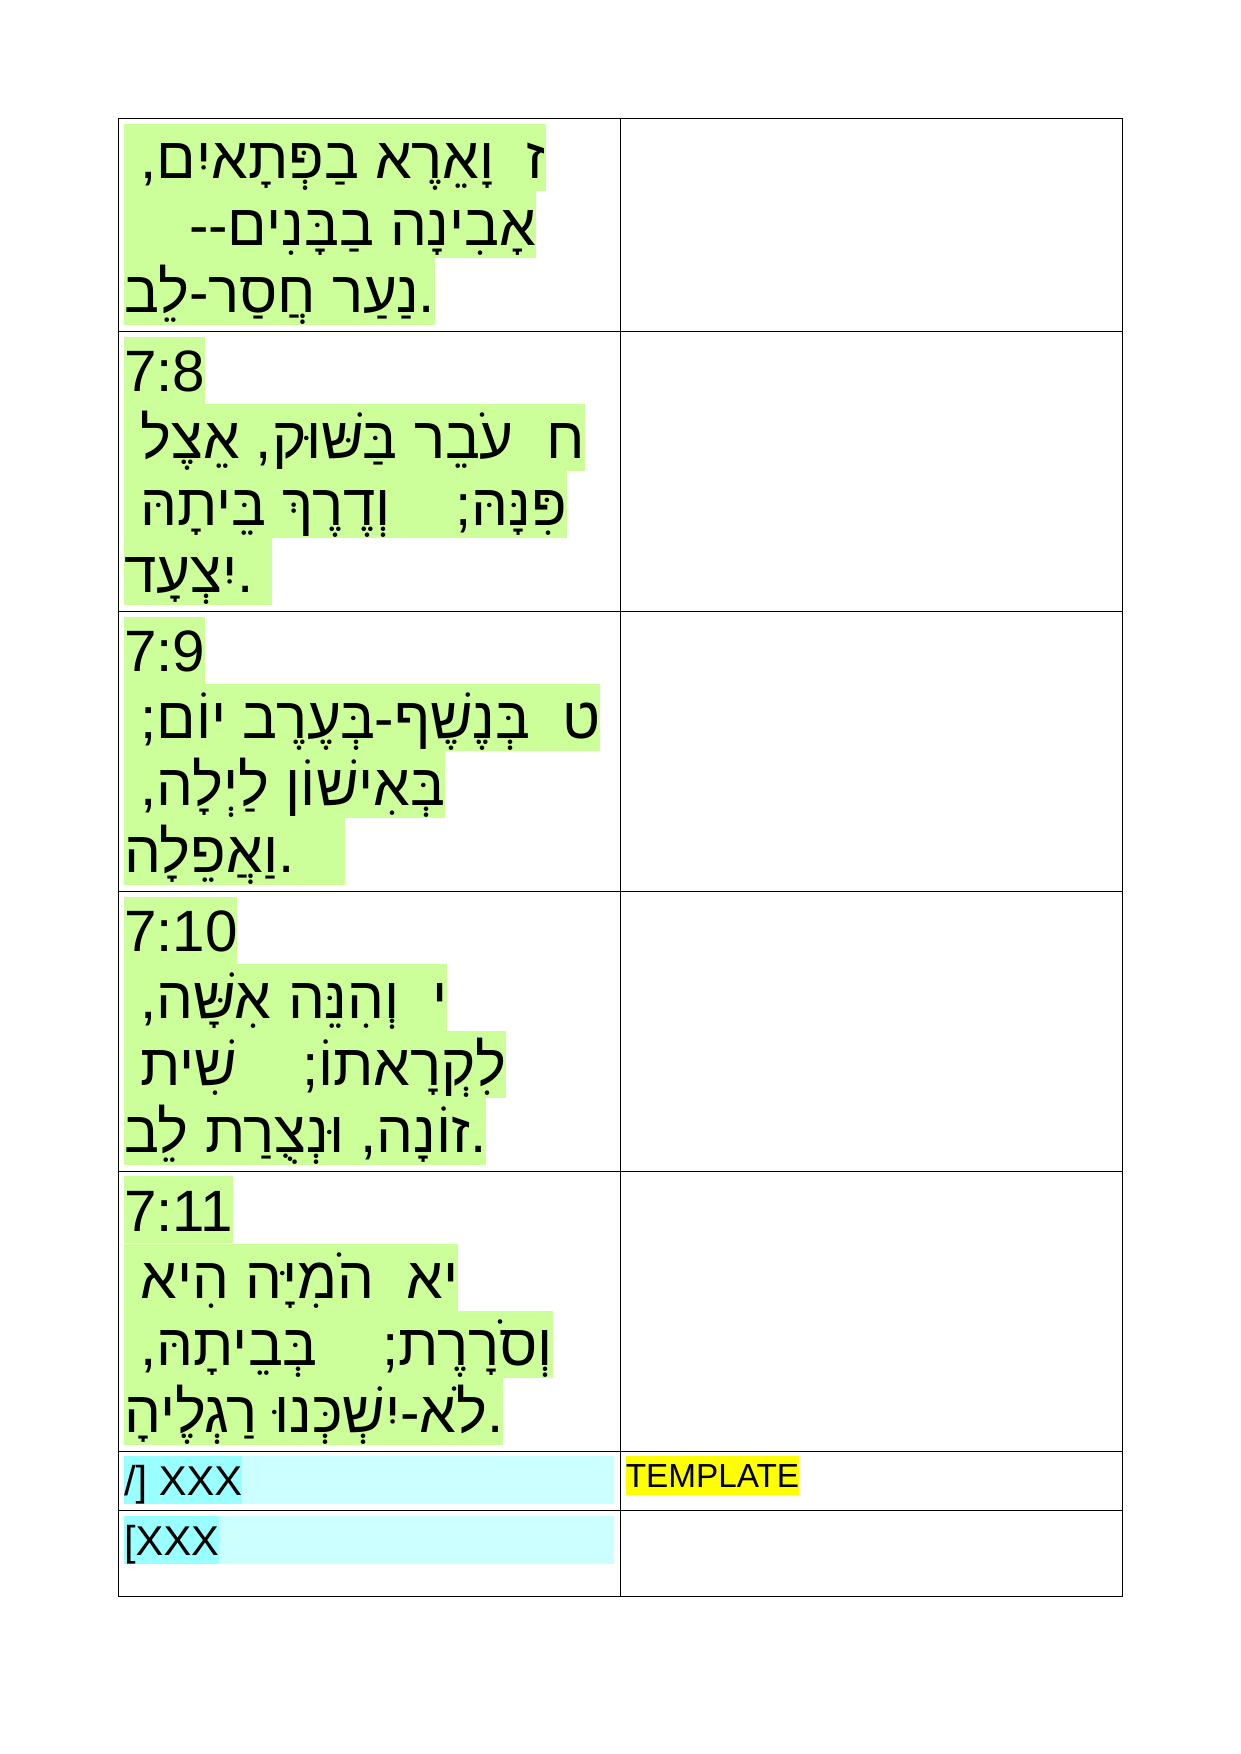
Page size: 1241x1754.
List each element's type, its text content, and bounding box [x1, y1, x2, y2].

table_cell [621, 1172, 1122, 1451]
table_cell [621, 332, 1122, 611]
table_cell [621, 119, 1122, 331]
table_cell /] XXX [119, 1452, 620, 1510]
table_cell 7:7 ז וָאֵרֶא בַפְּתָאיִם, אָבִינָה בַבָּנִים-- נַעַר חֲסַר-לֵב. [119, 119, 620, 331]
table_cell TEMPLATE [621, 1452, 1122, 1510]
table_cell 7:8 ח עֹבֵר בַּשּׁוּק, אֵצֶל פִּנָּהּ; וְדֶרֶךְ בֵּיתָהּ יִצְעָד. [119, 332, 620, 611]
table_cell [XXX [119, 1511, 620, 1596]
table_cell 7:10 י וְהִנֵּה אִשָּׁה, לִקְרָאתוֹ; שִׁית זוֹנָה, וּנְצֻרַת לֵב. [119, 892, 620, 1171]
table_cell 7:11 יא הֹמִיָּה הִיא וְסֹרָרֶת; בְּבֵיתָהּ, לֹא-יִשְׁכְּנוּ רַגְלֶיהָ. [119, 1172, 620, 1451]
table_cell [621, 1511, 1122, 1596]
table_cell 7:9 ט בְּנֶשֶׁף-בְּעֶרֶב יוֹם; בְּאִישׁוֹן לַיְלָה, וַאֲפֵלָה. [119, 612, 620, 891]
table_cell [621, 892, 1122, 1171]
table_cell [621, 612, 1122, 891]
